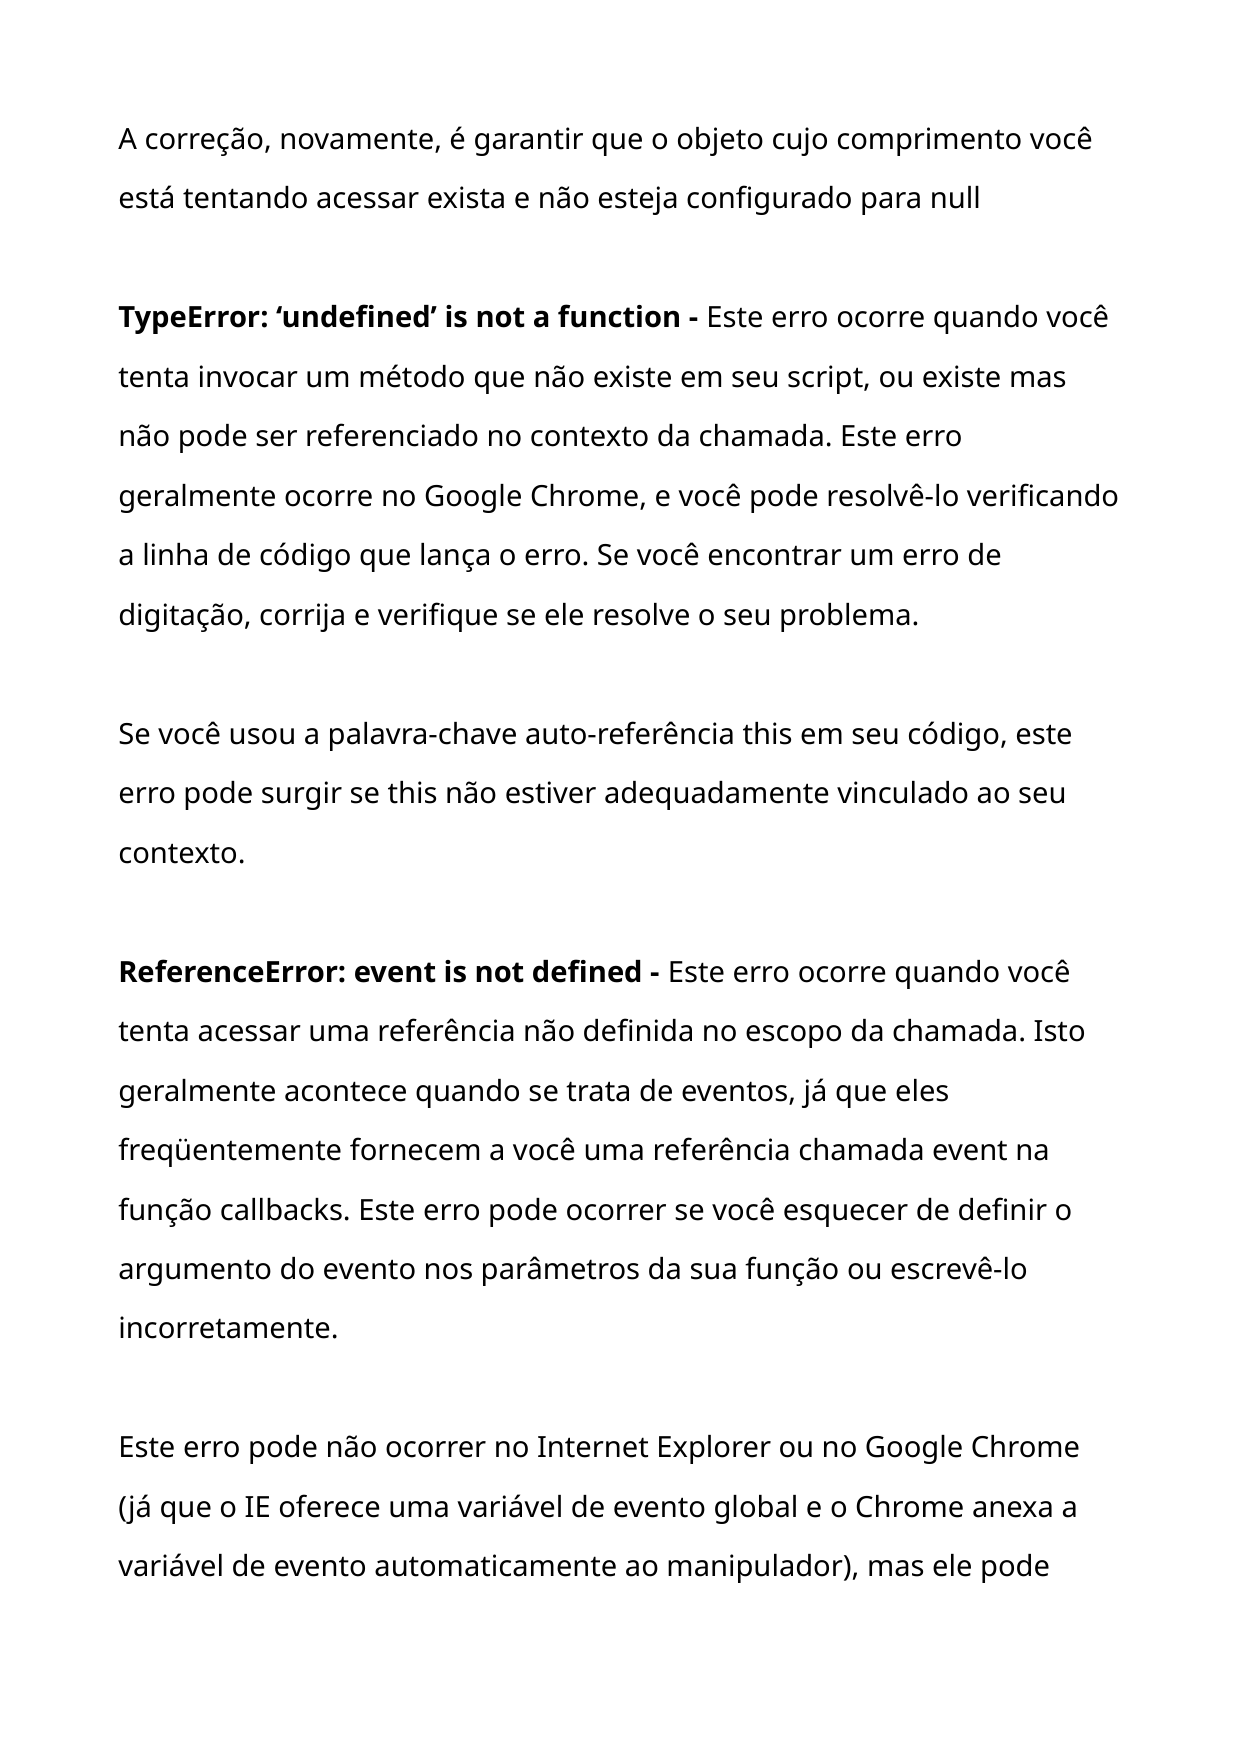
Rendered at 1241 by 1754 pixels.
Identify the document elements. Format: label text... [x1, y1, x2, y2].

text Se você usou a palavra-chave auto-referência this em seu código, este erro pode surgir se this não estiver adequadamente vinculado ao seu contexto. [118, 713, 1122, 872]
text Este erro pode não ocorrer no Internet Explorer ou no Google Chrome (já que o IE oferece uma variável de evento global e o Chrome anexa a variável de evento automaticamente ao manipulador), mas ele pode [118, 1427, 1122, 1585]
text A correção, novamente, é garantir que o objeto cujo comprimento você está tentando acessar exista e não esteja configurado para null [118, 118, 1122, 217]
text ReferenceError: event is not defined - Este erro ocorre quando você tenta acessar uma referência não definida no escopo da chamada. Isto geralmente acontece quando se trata de eventos, já que eles freqüentemente fornecem a você uma referência chamada event na função callbacks. Este erro pode ocorrer se você esquecer de definir o argumento do evento nos parâmetros da sua função ou escrevê-lo incorretamente. [118, 951, 1122, 1347]
text TypeError: ‘undefined’ is not a function - Este erro ocorre quando você tenta invocar um método que não existe em seu script, ou existe mas não pode ser referenciado no contexto da chamada. Este erro geralmente ocorre no Google Chrome, e você pode resolvê-lo verificando a linha de código que lança o erro. Se você encontrar um erro de digitação, corrija e verifique se ele resolve o seu problema. [118, 297, 1122, 634]
